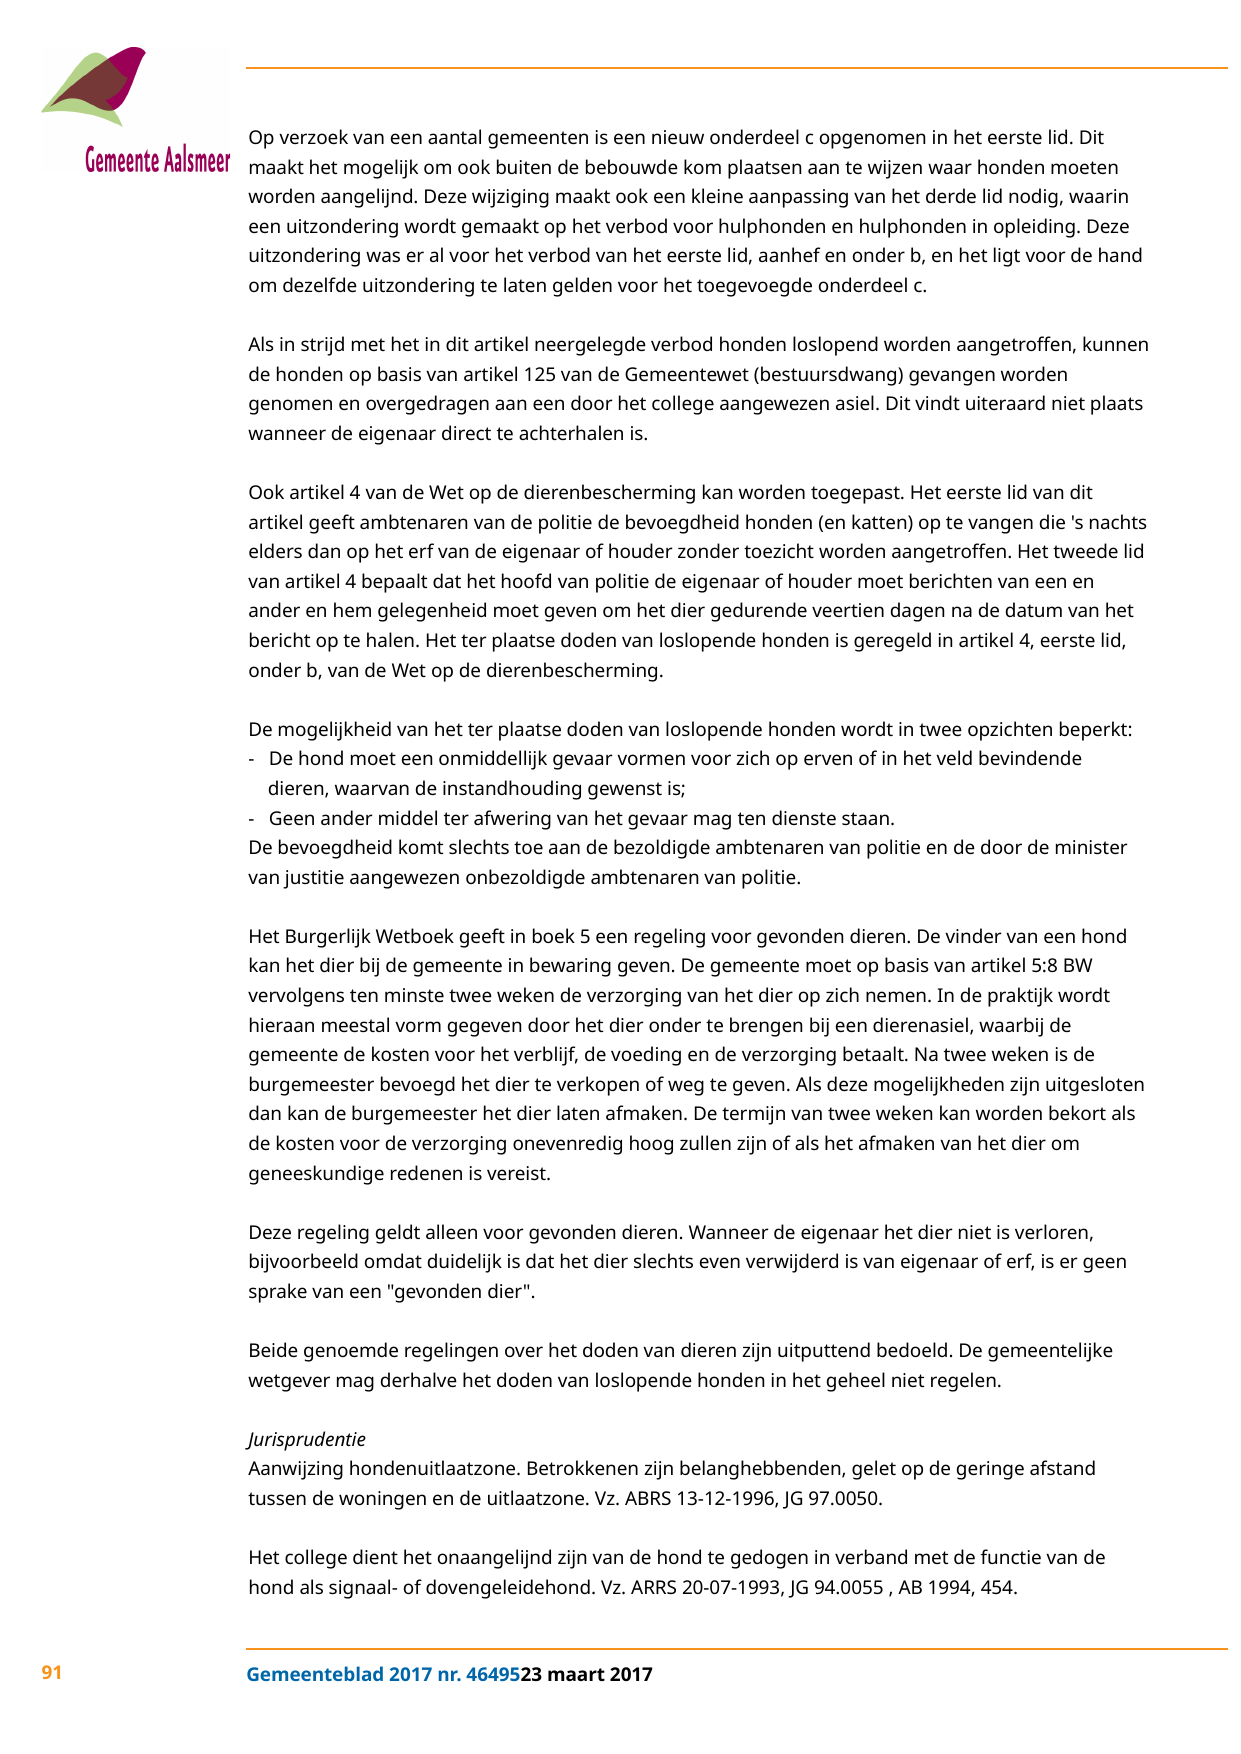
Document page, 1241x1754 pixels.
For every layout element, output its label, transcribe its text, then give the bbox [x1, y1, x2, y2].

text Het college dient het onaangelijnd zijn van de hond te gedogen in verband met de functie van de hond als signaal- of dovengeleidehond. Vz. ARRS 20-07-1993, JG 94.0055 , AB 1994, 454. [248, 1544, 1152, 1600]
text Deze regeling geldt alleen voor gevonden dieren. Wanneer de eigenaar het dier niet is verloren, bijvoorbeeld omdat duidelijk is dat het dier slechts even verwijderd is van eigenaar of erf, is er geen sprake van een "gevonden dier". [248, 1219, 1152, 1304]
text Aanwijzing hondenuitlaatzone. Betrokkenen zijn belanghebbenden, gelet op de geringe afstand tussen de woningen en de uitlaatzone. Vz. ABRS 13-12-1996, JG 97.0050. [248, 1456, 1152, 1511]
text - Geen ander middel ter afwering van het gevaar mag ten dienste staan. [248, 805, 1152, 831]
text Beide genoemde regelingen over het doden van dieren zijn uitputtend bedoeld. De gemeentelijke wetgever mag derhalve het doden van loslopende honden in het geheel niet regelen. [248, 1337, 1152, 1393]
picture [41, 47, 231, 172]
text De mogelijkheid van het ter plaatse doden van loslopende honden wordt in twee opzichten beperkt: [248, 716, 1152, 742]
text Als in strijd met het in dit artikel neergelegde verbod honden loslopend worden aangetroffen, kunnen de honden op basis van artikel 125 van de Gemeentewet (bestuursdwang) gevangen worden genomen en overgedragen aan een door het college aangewezen asiel. Dit vindt uiteraard niet plaats wanneer de eigenaar direct te achterhalen is. [248, 331, 1152, 446]
text dieren, waarvan de instandhouding gewenst is; [248, 775, 1152, 801]
text - De hond moet een onmiddellijk gevaar vormen voor zich op erven of in het veld bevindende [248, 746, 1152, 771]
text Ook artikel 4 van de Wet op de dierenbescherming kan worden toegepast. Het eerste lid van dit artikel geeft ambtenaren van de politie de bevoegdheid honden (en katten) op te vangen die 's nachts elders dan op het erf van de eigenaar of houder zonder toezicht worden aangetroffen. Het tweede lid van artikel 4 bepaalt dat het hoofd van politie de eigenaar of houder moet berichten van een en ander en hem gelegenheid moet geven om het dier gedurende veertien dagen na de datum van het bericht op te halen. Het ter plaatse doden van loslopende honden is geregeld in artikel 4, eerste lid, onder b, van de Wet op de dierenbescherming. [248, 479, 1152, 683]
text Op verzoek van een aantal gemeenten is een nieuw onderdeel c opgenomen in het eerste lid. Dit maakt het mogelijk om ook buiten de bebouwde kom plaatsen aan te wijzen waar honden moeten worden aangelijnd. Deze wijziging maakt ook een kleine aanpassing van het derde lid nodig, waarin een uitzondering wordt gemaakt op het verbod voor hulphonden en hulphonden in opleiding. Deze uitzondering was er al voor het verbod van het eerste lid, aanhef en onder b, en het ligt voor de hand om dezelfde uitzondering te laten gelden voor het toegevoegde onderdeel c. [248, 124, 1152, 298]
text De bevoegdheid komt slechts toe aan de bezoldigde ambtenaren van politie en de door de minister van justitie aangewezen onbezoldigde ambtenaren van politie. [248, 834, 1152, 890]
text Het Burgerlijk Wetboek geeft in boek 5 een regeling voor gevonden dieren. De vinder van een hond kan het dier bij de gemeente in bewaring geven. De gemeente moet op basis van artikel 5:8 BW vervolgens ten minste twee weken de verzorging van het dier op zich nemen. In de praktijk wordt hieraan meestal vorm gegeven door het dier onder te brengen bij een dierenasiel, waarbij de gemeente de kosten voor het verblijf, de voeding en de verzorging betaalt. Na twee weken is de burgemeester bevoegd het dier te verkopen of weg te geven. Als deze mogelijkheden zijn uitgesloten dan kan de burgemeester het dier laten afmaken. De termijn van twee weken kan worden bekort als de kosten voor de verzorging onevenredig hoog zullen zijn of als het afmaken van het dier om geneeskundige redenen is vereist. [248, 923, 1152, 1186]
text Jurisprudentie [248, 1426, 1152, 1452]
